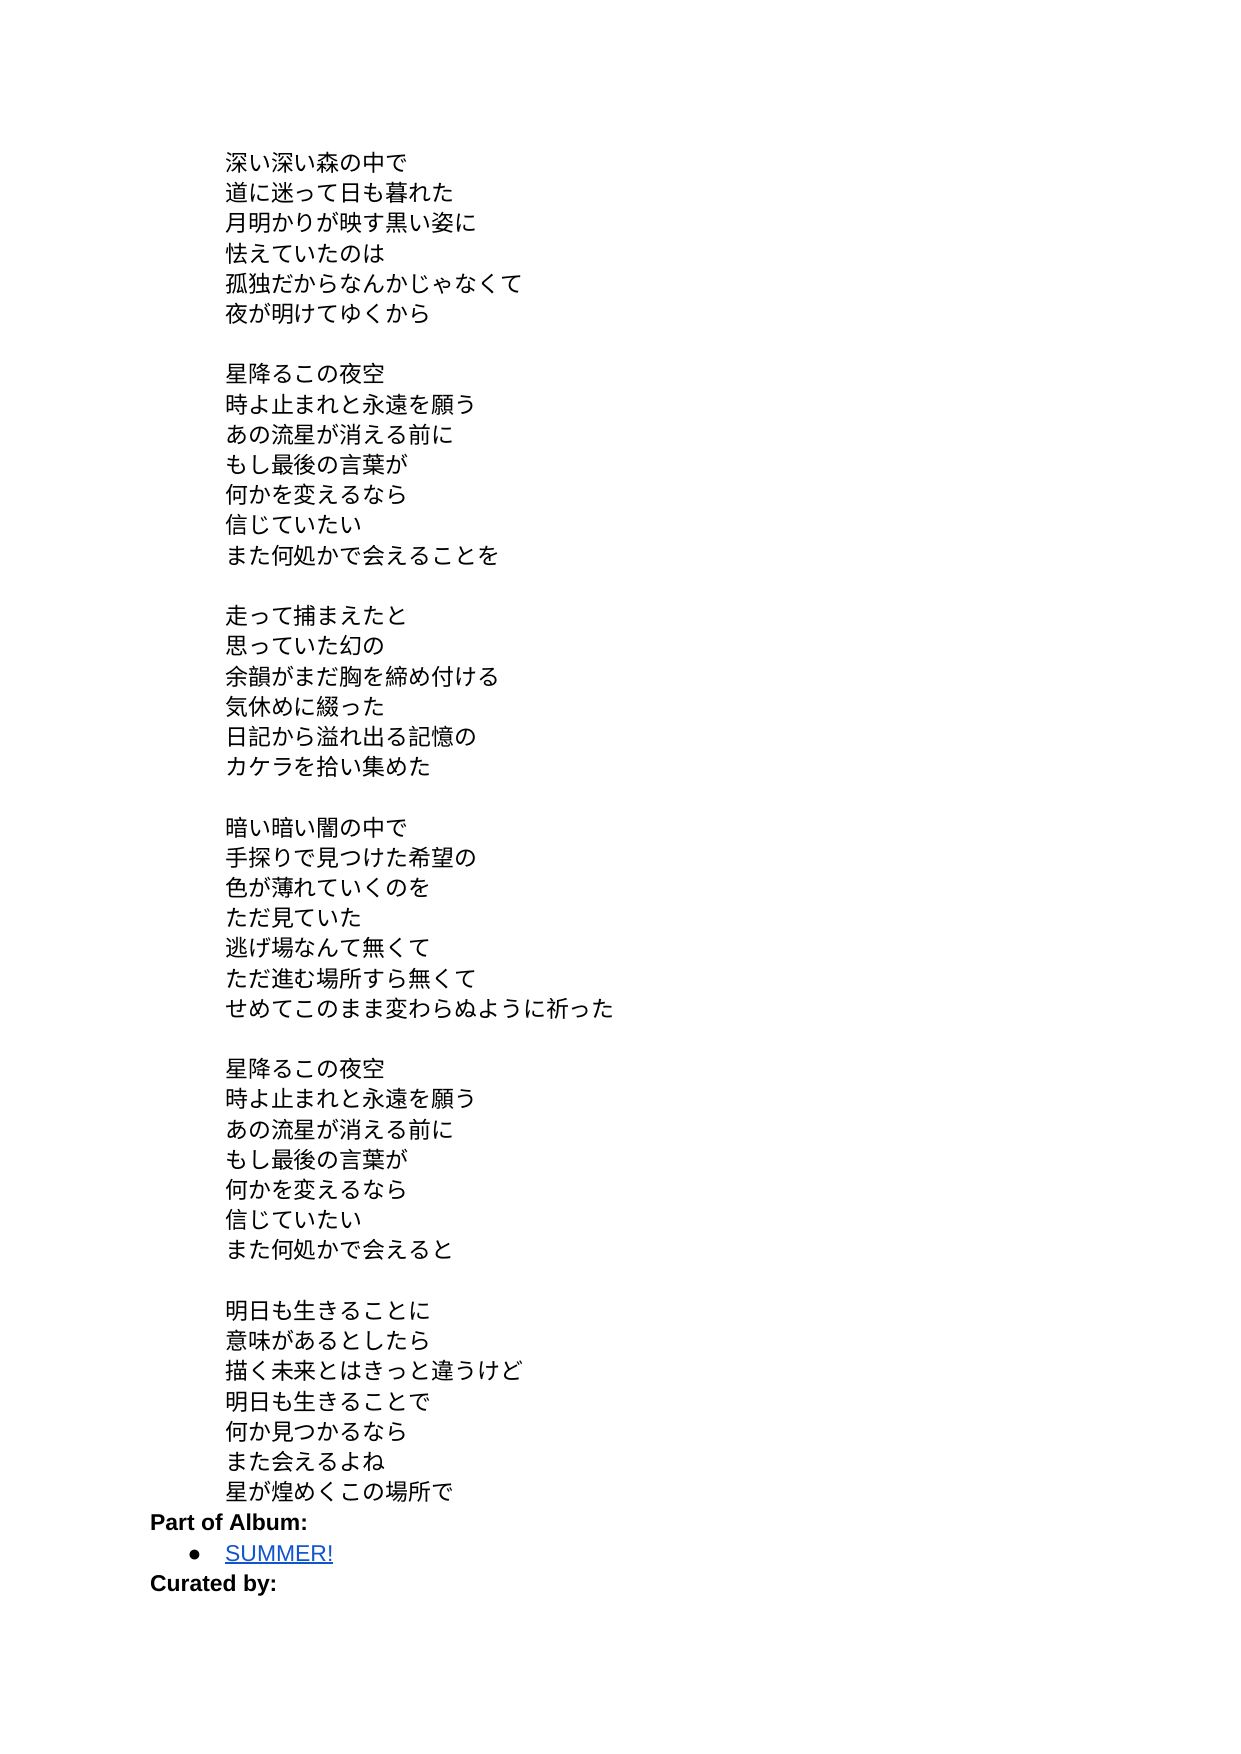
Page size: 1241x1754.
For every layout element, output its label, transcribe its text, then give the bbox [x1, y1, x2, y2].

text 道に迷って日も暮れた [225, 180, 1090, 207]
text 孤独だからなんかじゃなくて [225, 271, 1090, 297]
text ただ見ていた [225, 905, 1090, 932]
text 星降るこの夜空 [225, 361, 1090, 388]
text 時よ止まれと永遠を願う [225, 1086, 1090, 1113]
text 手探りで見つけた希望の [225, 845, 1090, 871]
text もし最後の言葉が [225, 1147, 1090, 1173]
text 何か見つかるなら [225, 1419, 1090, 1445]
text 怯えていたのは [225, 241, 1090, 267]
text 余韻がまだ胸を締め付ける [225, 663, 1090, 690]
text あの流星が消える前に [225, 422, 1090, 448]
text せめてこのまま変わらぬように祈った [225, 996, 1090, 1022]
text 星降るこの夜空 [225, 1056, 1090, 1083]
text 信じていたい [225, 1207, 1090, 1234]
text 信じていたい [225, 512, 1090, 539]
text 夜が明けてゆくから [225, 301, 1090, 327]
text 月明かりが映す黒い姿に [225, 210, 1090, 237]
text 深い深い森の中で [225, 150, 1090, 176]
text また何処かで会えると [225, 1237, 1090, 1264]
text また会えるよね [225, 1449, 1090, 1475]
text もし最後の言葉が [225, 452, 1090, 478]
text カケラを拾い集めた [225, 754, 1090, 781]
text Curated by: [150, 1570, 1090, 1596]
text 描く未来とはきっと違うけど [225, 1358, 1090, 1385]
text 気休めに綴った [225, 694, 1090, 720]
text 何かを変えるなら [225, 1177, 1090, 1203]
text 逃げ場なんて無くて [225, 935, 1090, 962]
text 色が薄れていくのを [225, 875, 1090, 901]
text 意味があるとしたら [225, 1328, 1090, 1354]
list SUMMER! [187, 1539, 1090, 1566]
text 思っていた幻の [225, 633, 1090, 660]
text 日記から溢れ出る記憶の [225, 724, 1090, 750]
text ただ進む場所すら無くて [225, 966, 1090, 992]
text 走って捕まえたと [225, 603, 1090, 629]
text Part of Album: [150, 1509, 1090, 1536]
text 時よ止まれと永遠を願う [225, 392, 1090, 418]
text 明日も生きることで [225, 1388, 1090, 1415]
text また何処かで会えることを [225, 543, 1090, 569]
text 明日も生きることに [225, 1298, 1090, 1324]
text 星が煌めくこの場所で [225, 1479, 1090, 1506]
text あの流星が消える前に [225, 1117, 1090, 1143]
text 何かを変えるなら [225, 482, 1090, 509]
text 暗い暗い闇の中で [225, 814, 1090, 841]
